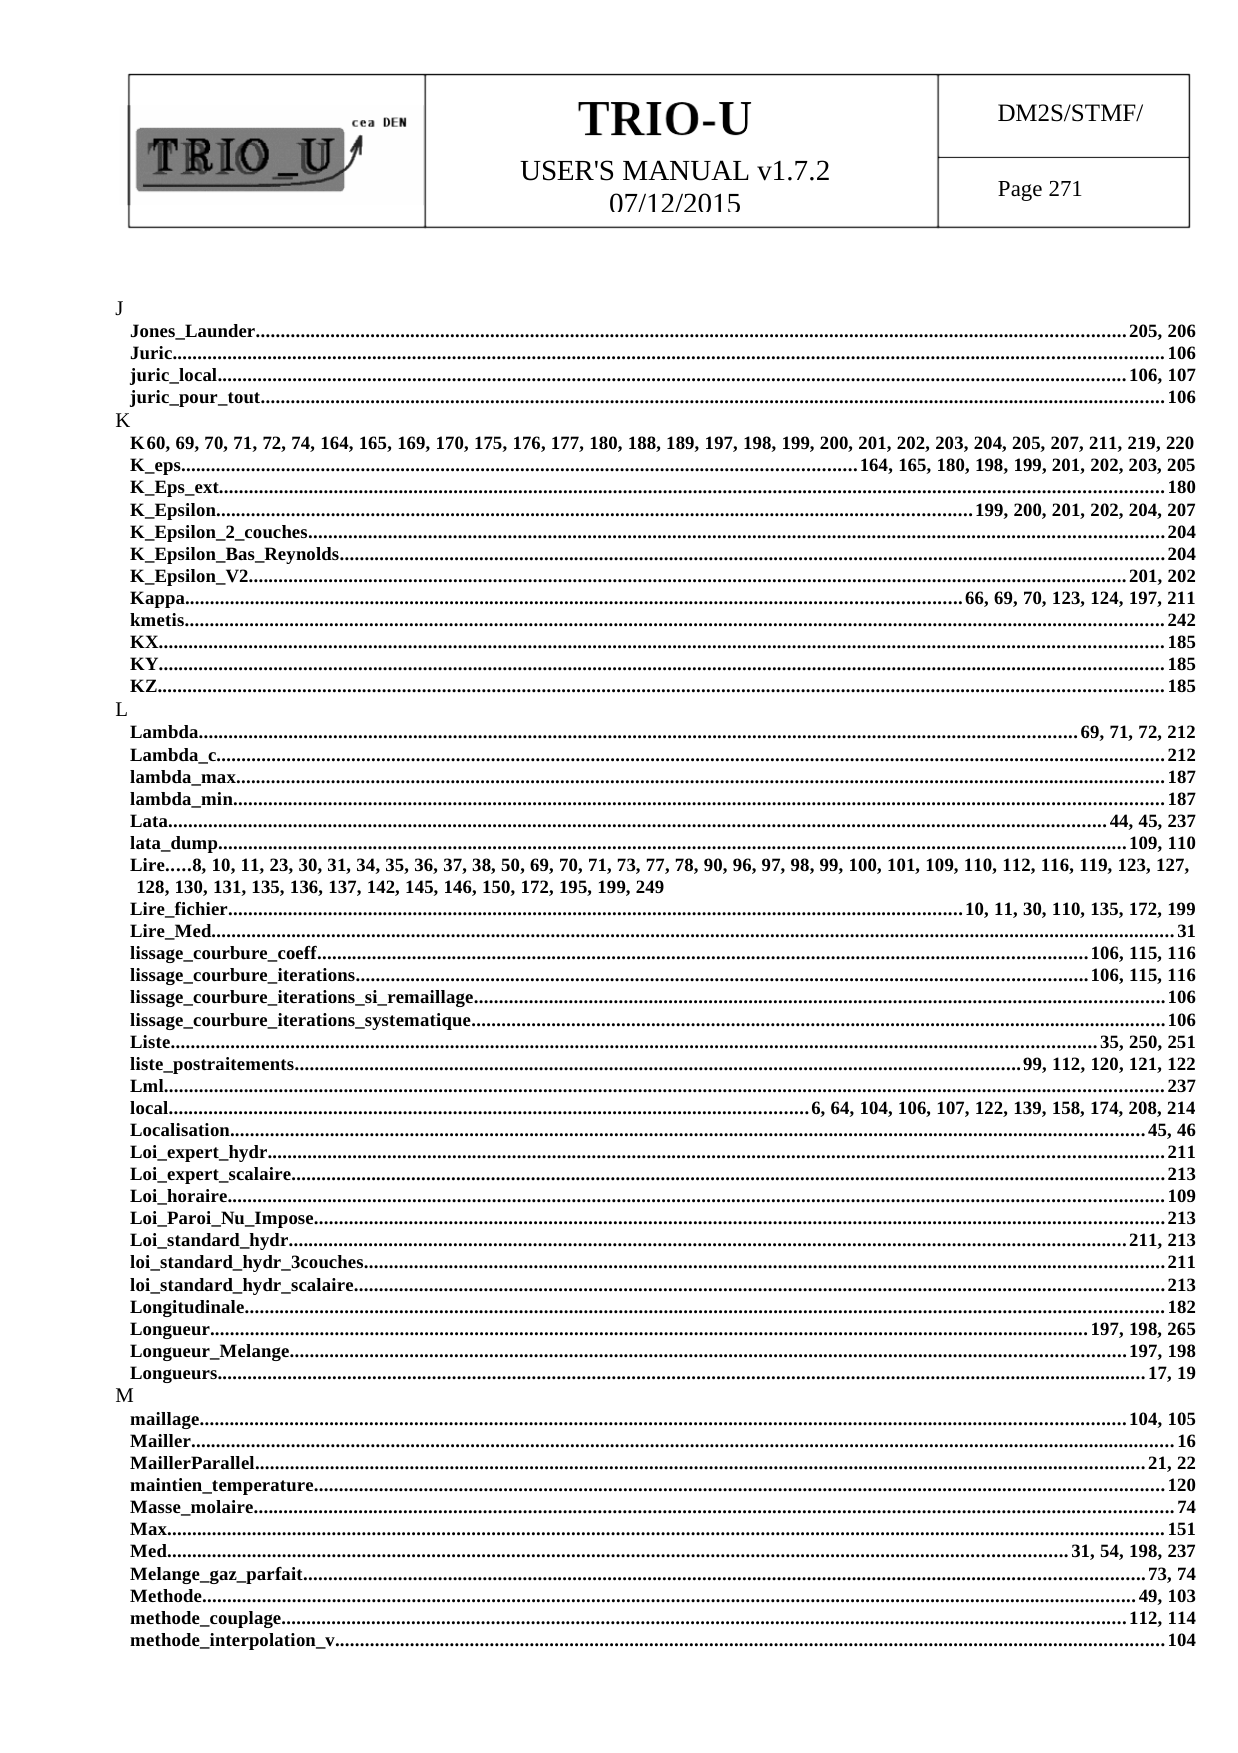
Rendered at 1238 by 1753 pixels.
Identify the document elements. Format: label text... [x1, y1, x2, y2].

text Jones_Launder 205, 206 [130, 319, 1196, 341]
text Lambda_c 212 [130, 743, 1196, 765]
text Mailler 16 [130, 1429, 1196, 1452]
text Lambda 69, 71, 72, 212 [130, 721, 1196, 743]
text lata_dump 109, 110 [130, 831, 1196, 853]
text K_Eps_ext 180 [130, 476, 1196, 498]
text Longueurs 17, 19 [130, 1361, 1196, 1383]
text K [115, 408, 1196, 432]
text Liste 35, 250, 251 [130, 1030, 1196, 1052]
text loi_standard_hydr_3couches 211 [130, 1251, 1196, 1273]
text Melange_gaz_parfait 73, 74 [130, 1562, 1196, 1584]
text MaillerParallel 21, 22 [130, 1452, 1196, 1474]
text lissage_courbure_iterations_si_remaillage 106 [130, 986, 1196, 1008]
text Juric 106 [130, 341, 1196, 363]
text K_eps 164, 165, 180, 198, 199, 201, 202, 203, 205 [130, 454, 1196, 476]
text lissage_courbure_iterations 106, 115, 116 [130, 964, 1196, 986]
text loi_standard_hydr_scalaire 213 [130, 1273, 1196, 1295]
text lissage_courbure_iterations_systematique 106 [130, 1008, 1196, 1030]
text K_Epsilon 199, 200, 201, 202, 204, 207 [130, 498, 1196, 520]
text Longueur 197, 198, 265 [130, 1317, 1196, 1339]
text Longitudinale 182 [130, 1295, 1196, 1317]
text Masse_molaire 74 [130, 1496, 1196, 1518]
text liste_postraitements 99, 112, 120, 121, 122 [130, 1052, 1196, 1074]
text Longueur_Melange 197, 198 [130, 1339, 1196, 1361]
text juric_local 106, 107 [130, 363, 1196, 386]
text methode_couplage 112, 114 [130, 1606, 1196, 1628]
text Max 151 [130, 1518, 1196, 1540]
text maintien_temperature 120 [130, 1474, 1196, 1496]
text kmetis 242 [130, 608, 1196, 631]
text K_Epsilon_Bas_Reynolds 204 [130, 542, 1196, 564]
text Med 31, 54, 198, 237 [130, 1540, 1196, 1562]
text Lml 237 [130, 1074, 1196, 1096]
text Kappa 66, 69, 70, 123, 124, 197, 211 [130, 586, 1196, 608]
text lambda_max 187 [130, 765, 1196, 787]
text local 6, 64, 104, 106, 107, 122, 139, 158, 174, 208, 214 [130, 1096, 1196, 1118]
text Loi_Paroi_Nu_Impose 213 [130, 1207, 1196, 1229]
text KZ 185 [130, 675, 1196, 697]
text Methode 49, 103 [130, 1584, 1196, 1606]
text J [115, 295, 1196, 319]
text KY 185 [130, 653, 1196, 675]
text Localisation 45, 46 [130, 1118, 1196, 1140]
text Loi_expert_hydr 211 [130, 1140, 1196, 1162]
text Lire 8, 10, 11, 23, 30, 31, 34, 35, 36, 37, 38, 50, 69, 70, 71, 73, 77, 78, 90, 96, 97, 98, 99, 100, 101, 109, 110, 112, 116, 119, 123, 127, 128, 130, 131, 135, 136, 137, 142, 145, 146, 150, 172, 195, 199, 249 [130, 853, 1196, 897]
text Lata 44, 45, 237 [130, 809, 1196, 831]
text Lire_Med 31 [130, 919, 1196, 942]
text Loi_expert_scalaire 213 [130, 1162, 1196, 1184]
text methode_interpolation_v 104 [130, 1628, 1196, 1650]
text Lire_fichier 10, 11, 30, 110, 135, 172, 199 [130, 897, 1196, 919]
text Loi_standard_hydr 211, 213 [130, 1229, 1196, 1251]
text lissage_courbure_coeff 106, 115, 116 [130, 942, 1196, 964]
text M [115, 1383, 1196, 1407]
text Loi_horaire 109 [130, 1184, 1196, 1207]
text maillage 104, 105 [130, 1407, 1196, 1429]
text lambda_min 187 [130, 787, 1196, 809]
text KX 185 [130, 631, 1196, 653]
text L [115, 697, 1196, 721]
text K 60, 69, 70, 71, 72, 74, 164, 165, 169, 170, 175, 176, 177, 180, 188, 189, 197, 198, 199, 200, 201, 202, 203, 204, 205, 207, 211, 219, 220 [130, 432, 1196, 454]
text K_Epsilon_2_couches 204 [130, 520, 1196, 542]
text juric_pour_tout 106 [130, 386, 1196, 408]
text K_Epsilon_V2 201, 202 [130, 564, 1196, 586]
